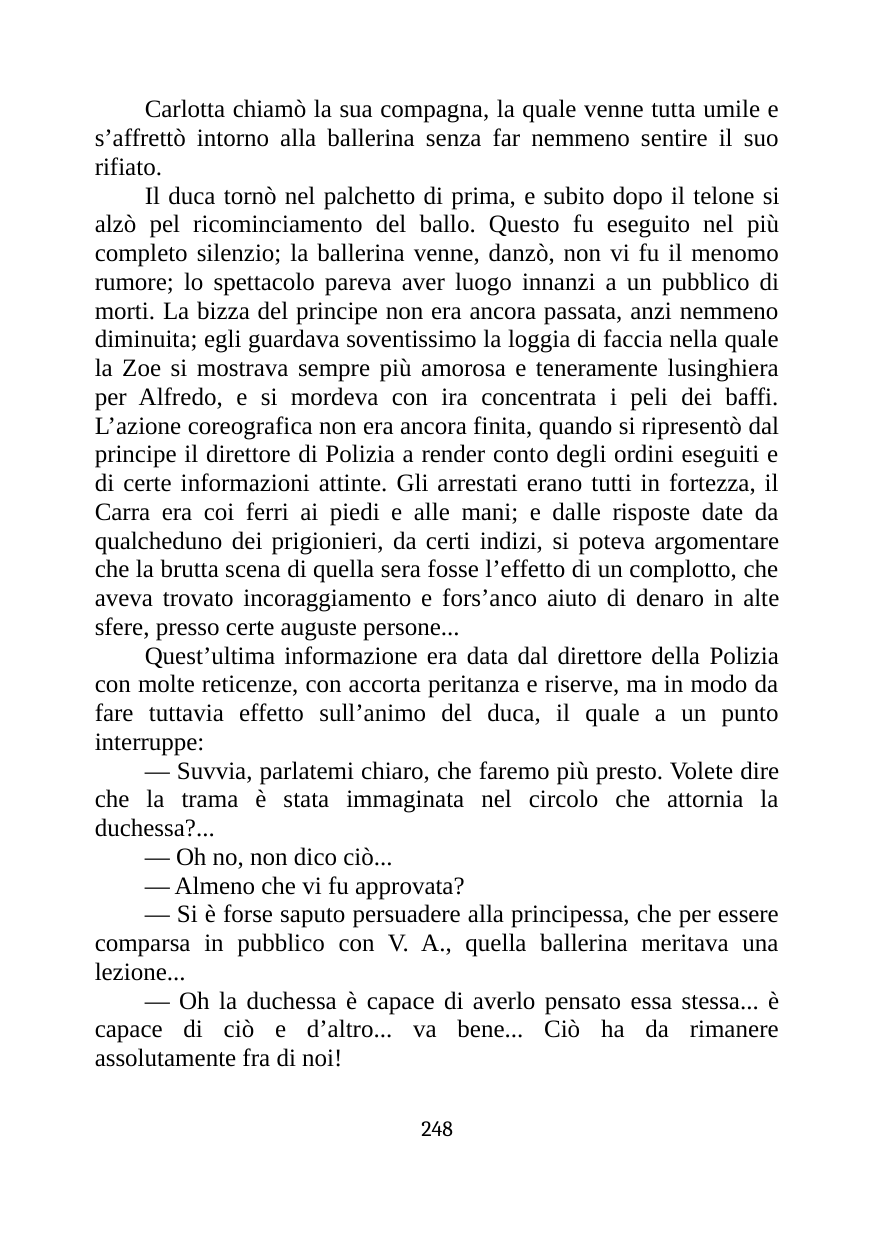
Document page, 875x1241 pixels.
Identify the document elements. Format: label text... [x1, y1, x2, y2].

text — Almeno che vi fu approvata? [94, 871, 779, 899]
text — Oh no, non dico ciò... [94, 842, 779, 871]
text Carlotta chiamò la sua compagna, la quale venne tutta umile e s’affrettò intorno alla ballerina senza far nemmeno sentire il suo rifiato. [94, 94, 779, 181]
text — Suvvia, parlatemi chiaro, che faremo più presto. Volete dire che la trama è stata immaginata nel circolo che attornia la duchessa?... [94, 756, 779, 842]
text Il duca tornò nel palchetto di prima, e subito dopo il telone si alzò pel ricominciamento del ballo. Questo fu eseguito nel più completo silenzio; la ballerina venne, danzò, non vi fu il menomo rumore; lo spettacolo pareva aver luogo innanzi a un pubblico di morti. La bizza del principe non era ancora passata, anzi nemmeno diminuita; egli guardava soventissimo la loggia di faccia nella quale la Zoe si mostrava sempre più amorosa e teneramente lusinghiera per Alfredo, e si mordeva con ira concentrata i peli dei baffi. L’azione coreografica non era ancora finita, quando si ripresentò dal principe il direttore di Polizia a render conto degli ordini eseguiti e di certe informazioni attinte. Gli arrestati erano tutti in fortezza, il Carra era coi ferri ai piedi e alle mani; e dalle risposte date da qualcheduno dei prigionieri, da certi indizi, si poteva argomentare che la brutta scena di quella sera fosse l’effetto di un complotto, che aveva trovato incoraggiamento e fors’anco aiuto di denaro in alte sfere, presso certe auguste persone... [94, 181, 779, 641]
text — Oh la duchessa è capace di averlo pensato essa stessa... è capace di ciò e d’altro... va bene... Ciò ha da rimanere assolutamente fra di noi! [94, 986, 779, 1072]
text — Si è forse saputo persuadere alla principessa, che per essere comparsa in pubblico con V. A., quella ballerina meritava una lezione... [94, 899, 779, 986]
text Quest’ultima informazione era data dal direttore della Polizia con molte reticenze, con accorta peritanza e riserve, ma in modo da fare tuttavia effetto sull’animo del duca, il quale a un punto interruppe: [94, 641, 779, 756]
